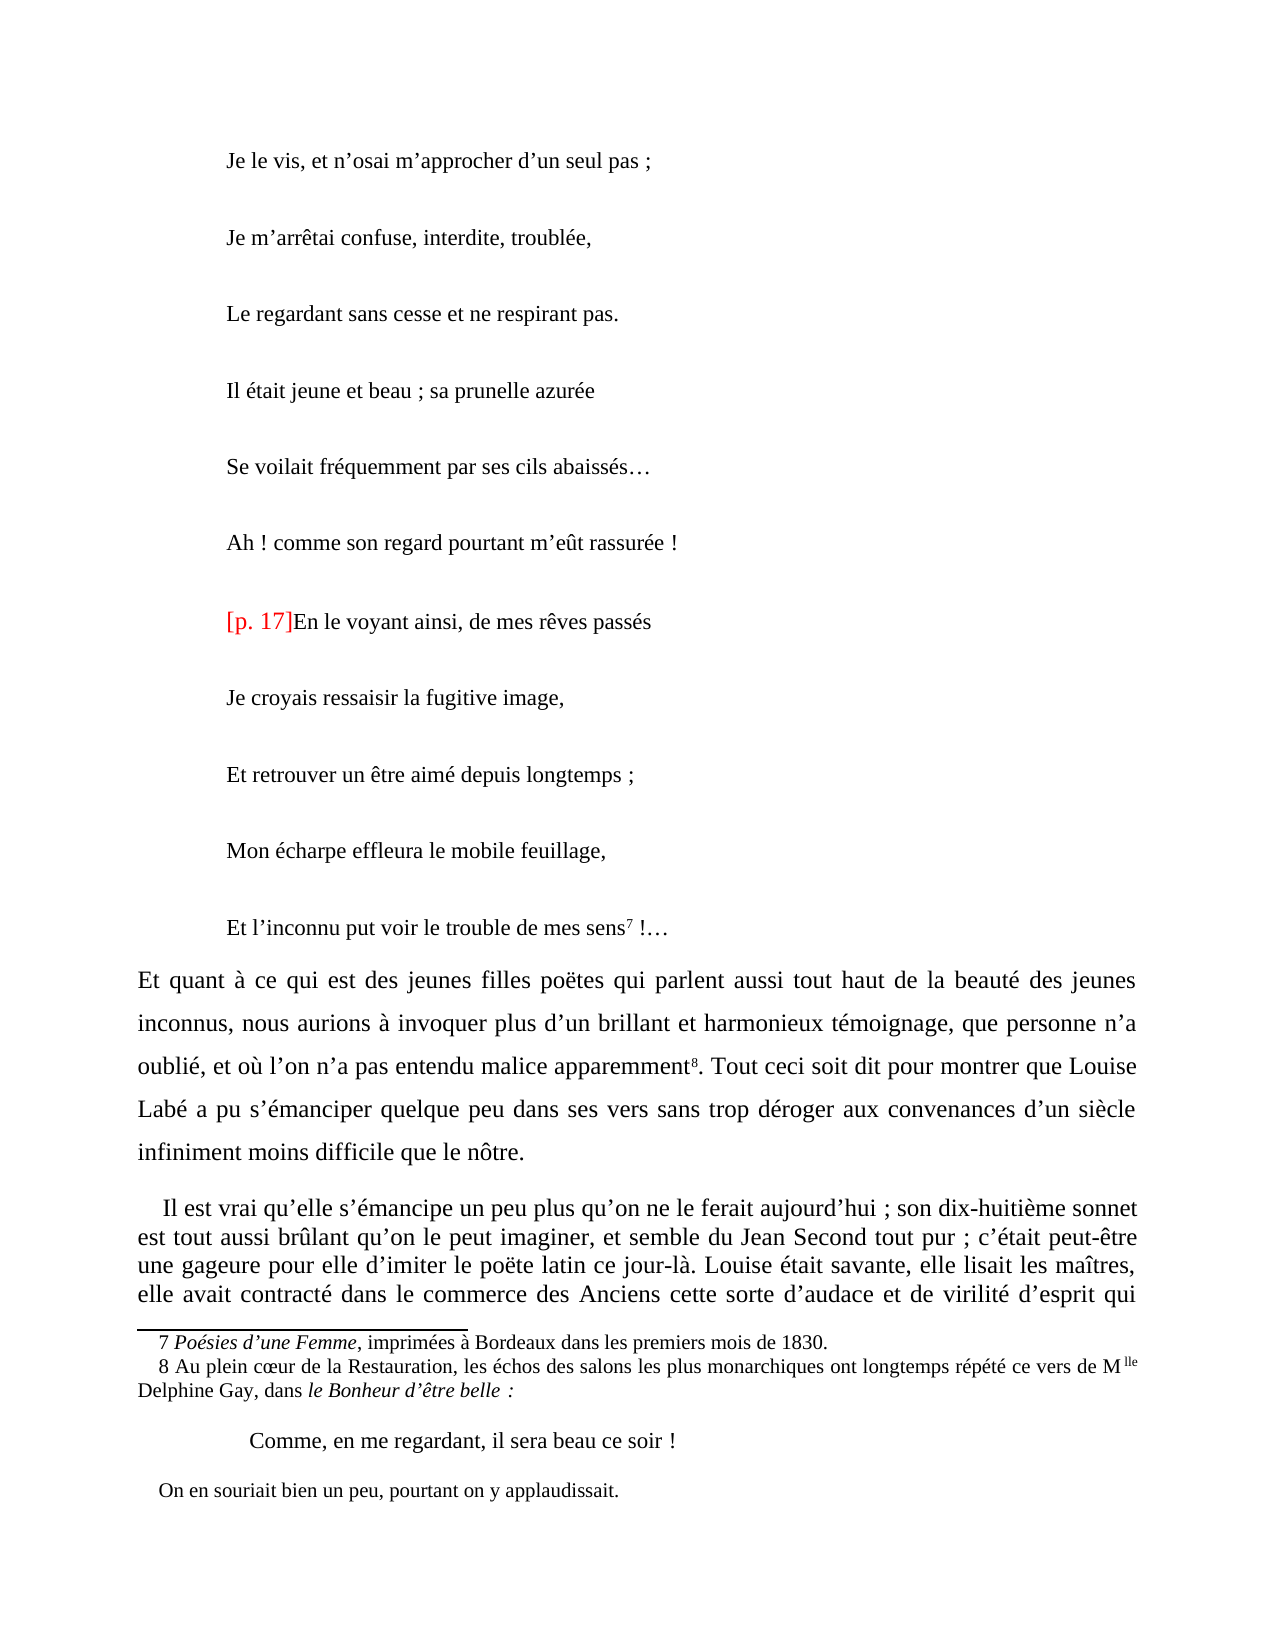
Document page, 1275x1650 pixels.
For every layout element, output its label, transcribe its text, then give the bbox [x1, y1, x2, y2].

text Je m’arrêtai confuse, interdite, troublée, [226, 224, 1137, 250]
text Au plein cœur de la Restauration, les échos des salons les plus monarchiques ont longtemps répété ce vers de Mlle Delphine Gay, dans le Bonheur d’être belle : [137, 1354, 1137, 1402]
text Il est vrai qu’elle s’émancipe un peu plus qu’on ne le ferait aujourd’hui ; son dix-huitième sonnet est tout aussi brûlant qu’on le peut imaginer, et semble du Jean Second tout pur ; c’était peut-être une gageure pour elle d’imiter le poëte latin ce jour-là. Louise était savante, elle lisait les maîtres, elle avait contracté dans le commerce des Anciens cette sorte d’audace et de virilité d’esprit qui [137, 1193, 1137, 1308]
text Je croyais ressaisir la fugitive image, [226, 684, 1137, 711]
text Comme, en me regardant, il sera beau ce soir ! [226, 1427, 1137, 1453]
text Se voilait fréquemment par ses cils abaissés… [226, 453, 1137, 479]
text Et l’inconnu put voir le trouble de mes sens !… [226, 913, 1137, 940]
text Et quant à ce qui est des jeunes filles poëtes qui parlent aussi tout haut de la beauté des jeunes inconnus, nous aurions à invoquer plus d’un brillant et harmonieux témoignage, que personne n’a oublié, et où l’on n’a pas entendu malice apparemment. Tout ceci soit dit pour montrer que Louise Labé a pu s’émanciper quelque peu dans ses vers sans trop déroger aux convenances d’un siècle infiniment moins difficile que le nôtre. [137, 965, 1137, 1166]
text Il était jeune et beau ; sa prunelle azurée [226, 377, 1137, 403]
text Et retrouver un être aimé depuis longtemps ; [226, 761, 1137, 787]
text Je le vis, et n’osai m’approcher d’un seul pas ; [226, 148, 1137, 174]
text Poésies d’une Femme, imprimées à Bordeaux dans les premiers mois de 1830. [137, 1330, 1137, 1354]
text Le regardant sans cesse et ne respirant pas. [226, 300, 1137, 327]
text Mon écharpe effleura le mobile feuillage, [226, 837, 1137, 863]
text On en souriait bien un peu, pourtant on y applaudissait. [137, 1478, 1137, 1502]
text [p. 17]En le voyant ainsi, de mes rêves passés [226, 606, 1137, 634]
text Ah ! comme son regard pourtant m’eût rassurée ! [226, 529, 1137, 556]
